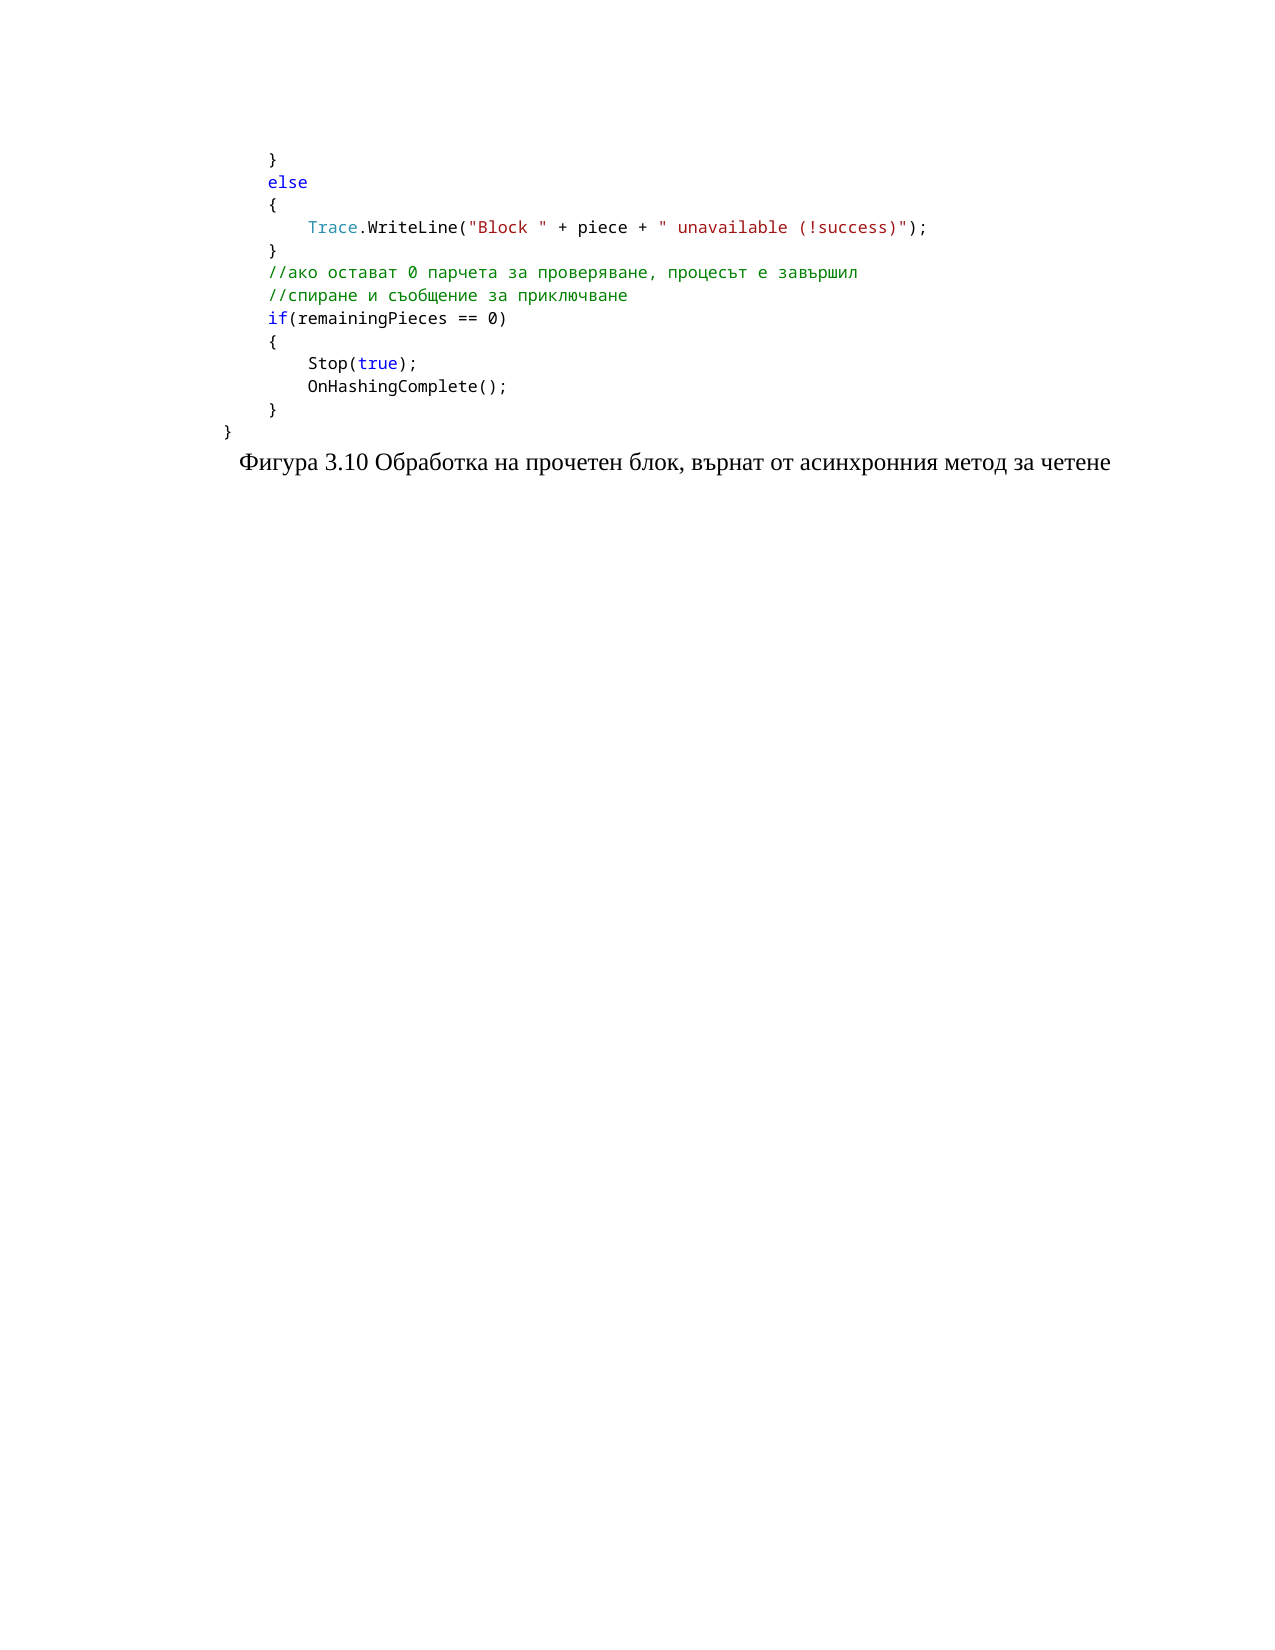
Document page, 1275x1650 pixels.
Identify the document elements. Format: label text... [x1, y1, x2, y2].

text } [148, 238, 1127, 261]
text } [148, 397, 1127, 420]
text if(remainingPieces == 0) [148, 307, 1127, 329]
list } [223, 420, 1127, 443]
text } [148, 148, 1127, 170]
text { [148, 329, 1127, 352]
text OnHashingComplete(); [148, 375, 1127, 397]
text Trace.WriteLine("Block " + piece + " unavailable (!success)"); [148, 216, 1127, 238]
text //ако остават 0 парчета за проверяване, процесът е завършил [148, 261, 1127, 284]
list Фигура 3.10 Обработка на прочетен блок, върнат от асинхронния метод за четене [223, 447, 1127, 476]
text //спиране и съобщение за приключване [148, 284, 1127, 307]
text else [148, 170, 1127, 193]
text { [148, 193, 1127, 216]
text Stop(true); [148, 352, 1127, 375]
